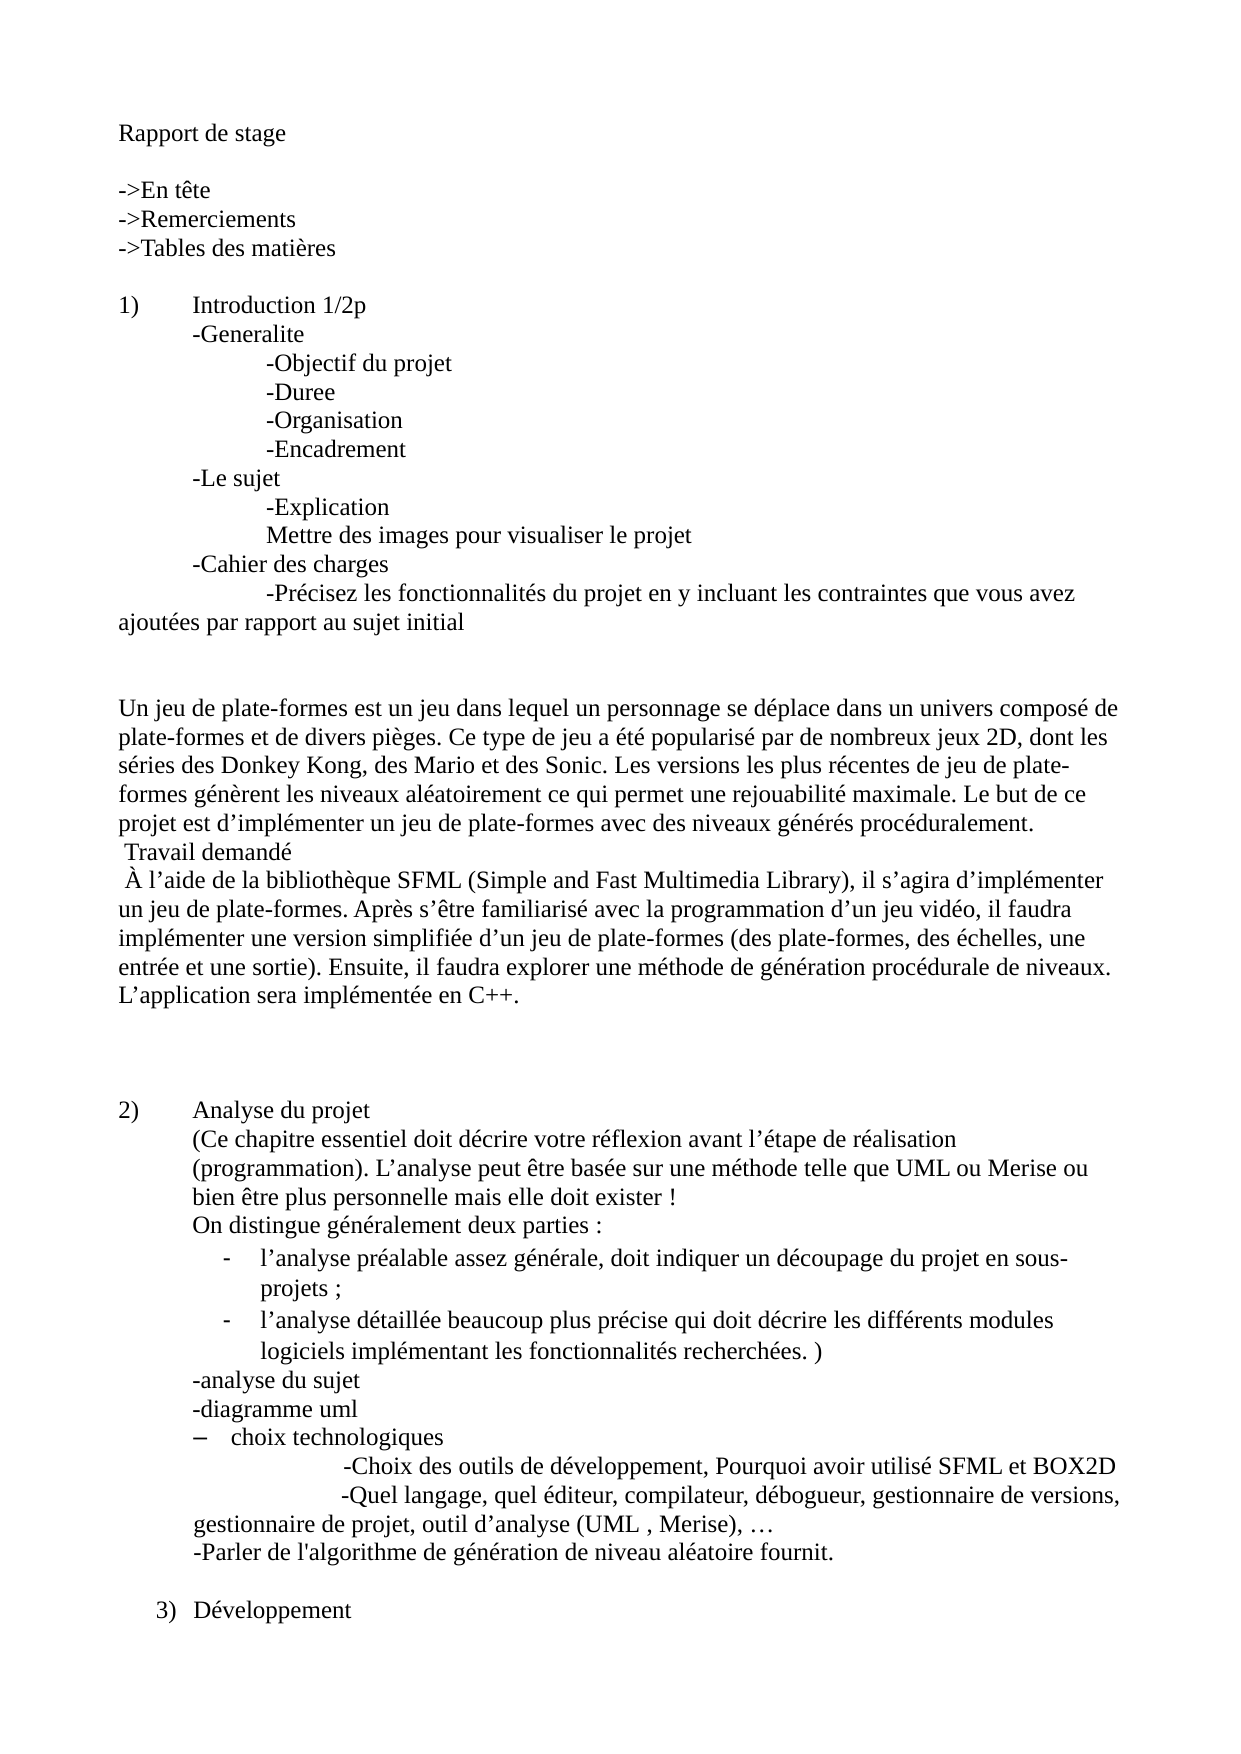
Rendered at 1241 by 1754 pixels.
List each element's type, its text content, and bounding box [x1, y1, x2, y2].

list -Parler de l'algorithme de génération de niveau aléatoire fournit. [156, 1537, 1122, 1566]
text -Explication [118, 492, 1122, 521]
text Un jeu de plate-formes est un jeu dans lequel un personnage se déplace dans un univers composé de plate-formes et de divers pièges. Ce type de jeu a été popularisé par de nombreux jeux 2D, dont les séries des Donkey Kong, des Mario et des Sonic. Les versions les plus récentes de jeu de plate-formes génèrent les niveaux aléatoirement ce qui permet une rejouabilité maximale. Le but de ce projet est d’implémenter un jeu de plate-formes avec des niveaux générés procéduralement. [118, 693, 1122, 837]
text 2) Analyse du projet [118, 1096, 1122, 1124]
text -Cahier des charges [118, 549, 1122, 578]
text -Objectif du projet [118, 348, 1122, 377]
text ->Remerciements [118, 204, 1122, 233]
text -Encadrement [118, 434, 1122, 463]
list choix technologiques [193, 1422, 1122, 1451]
text Mettre des images pour visualiser le projet [118, 521, 1122, 549]
text On distingue généralement deux parties : [118, 1211, 1122, 1239]
list l’analyse détaillée beaucoup plus précise qui doit décrire les différents modules logiciels implémentant les fonctionnalités recherchées. ) [223, 1302, 1122, 1365]
text -Duree [118, 377, 1122, 406]
text -Organisation [118, 406, 1122, 434]
text -Generalite [118, 319, 1122, 348]
text -diagramme uml [118, 1394, 1122, 1422]
text Travail demandé [118, 837, 1122, 866]
text -Précisez les fonctionnalités du projet en y incluant les contraintes que vous avez ajoutées par rapport au sujet initial [118, 578, 1122, 636]
text -Le sujet [118, 463, 1122, 492]
list -Quel langage, quel éditeur, compilateur, débogueur, gestionnaire de versions, gestionnaire de projet, outil d’analyse (UML , Merise), … [156, 1480, 1122, 1537]
text ->En tête [118, 176, 1122, 204]
list -Choix des outils de développement, Pourquoi avoir utilisé SFML et BOX2D [306, 1451, 1122, 1480]
text (Ce chapitre essentiel doit décrire votre réflexion avant l’étape de réalisation (programmation). L’analyse peut être basée sur une méthode telle que UML ou Merise ou bien être plus personnelle mais elle doit exister ! [118, 1124, 1122, 1211]
text ->Tables des matières [118, 233, 1122, 262]
list Développement [156, 1595, 1122, 1624]
text Rapport de stage [118, 118, 1122, 147]
text À l’aide de la bibliothèque SFML (Simple and Fast Multimedia Library), il s’agira d’implémenter un jeu de plate-formes. Après s’être familiarisé avec la programmation d’un jeu vidéo, il faudra implémenter une version simplifiée d’un jeu de plate-formes (des plate-formes, des échelles, une entrée et une sortie). Ensuite, il faudra explorer une méthode de génération procédurale de niveaux. L’application sera implémentée en C++. [118, 866, 1122, 1009]
text 1) Introduction 1/2p [118, 291, 1122, 319]
text -analyse du sujet [118, 1365, 1122, 1394]
list l’analyse préalable assez générale, doit indiquer un découpage du projet en sous-projets ; [223, 1239, 1122, 1302]
